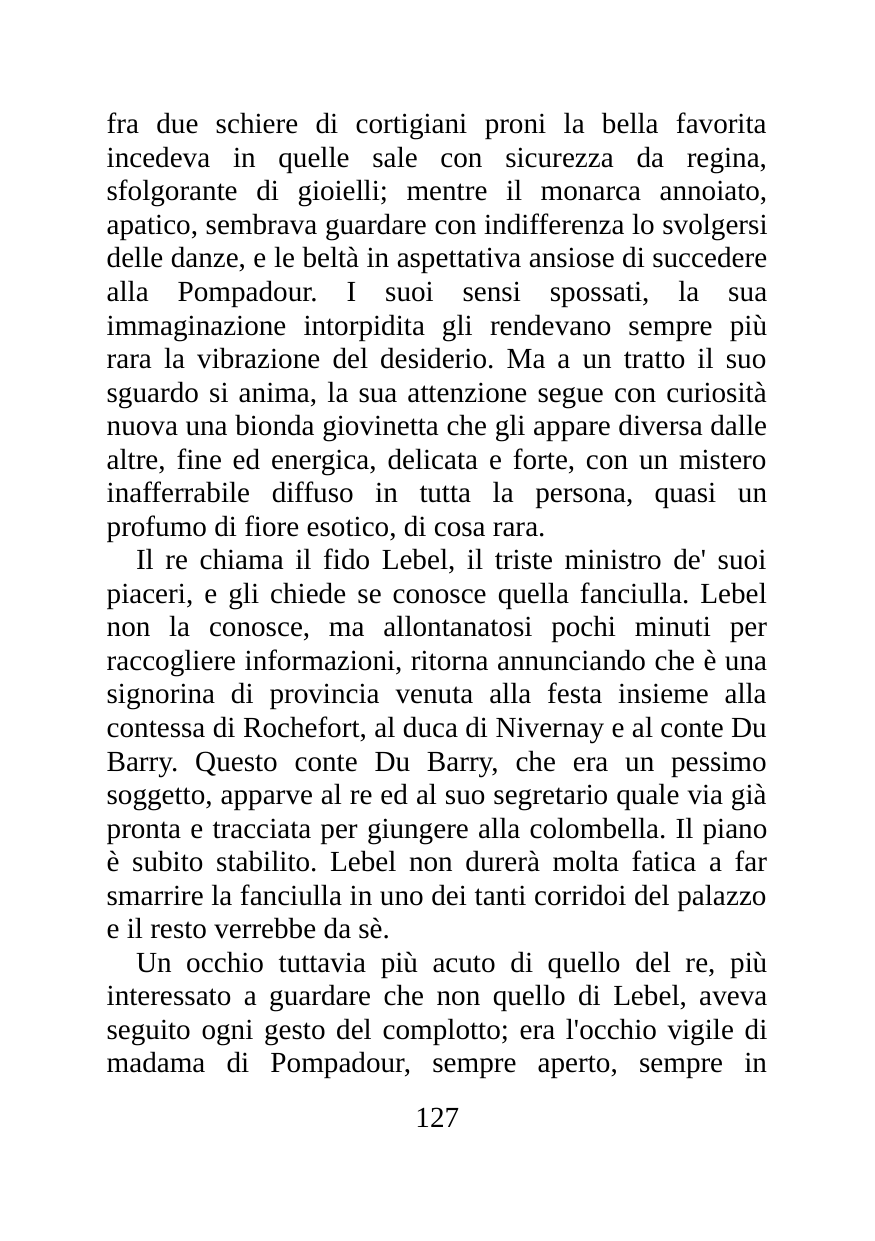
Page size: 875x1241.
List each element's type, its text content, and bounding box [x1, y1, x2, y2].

text Il re chiama il fido Lebel, il triste ministro de' suoi piaceri, e gli chiede se conosce quella fanciulla. Lebel non la conosce, ma allontanatosi pochi minuti per raccogliere informazioni, ritorna annunciando che è una signorina di provincia venuta alla festa insieme alla contessa di Rochefort, al duca di Nivernay e al conte Du Barry. Questo conte Du Barry, che era un pessimo soggetto, apparve al re ed al suo segretario quale via già pronta e tracciata per giungere alla colombella. Il piano è subito stabilito. Lebel non durerà molta fatica a far smarrire la fanciulla in uno dei tanti corridoi del palazzo e il resto verrebbe da sè. [106, 542, 768, 945]
text Un occhio tuttavia più acuto di quello del re, più interessato a guardare che non quello di Lebel, aveva seguito ogni gesto del complotto; era l'occhio vigile di madama di Pompadour, sempre aperto, sempre in [106, 945, 768, 1079]
text fra due schiere di cortigiani proni la bella favorita incedeva in quelle sale con sicurezza da regina, sfolgorante di gioielli; mentre il monarca annoiato, apatico, sembrava guardare con indifferenza lo svolgersi delle danze, e le beltà in aspettativa ansiose di succedere alla Pompadour. I suoi sensi spossati, la sua immaginazione intorpidita gli rendevano sempre più rara la vibrazione del desiderio. Ma a un tratto il suo sguardo si anima, la sua attenzione segue con curiosità nuova una bionda giovinetta che gli appare diversa dalle altre, fine ed energica, delicata e forte, con un mistero inafferrabile diffuso in tutta la persona, quasi un profumo di fiore esotico, di cosa rara. [106, 106, 768, 542]
